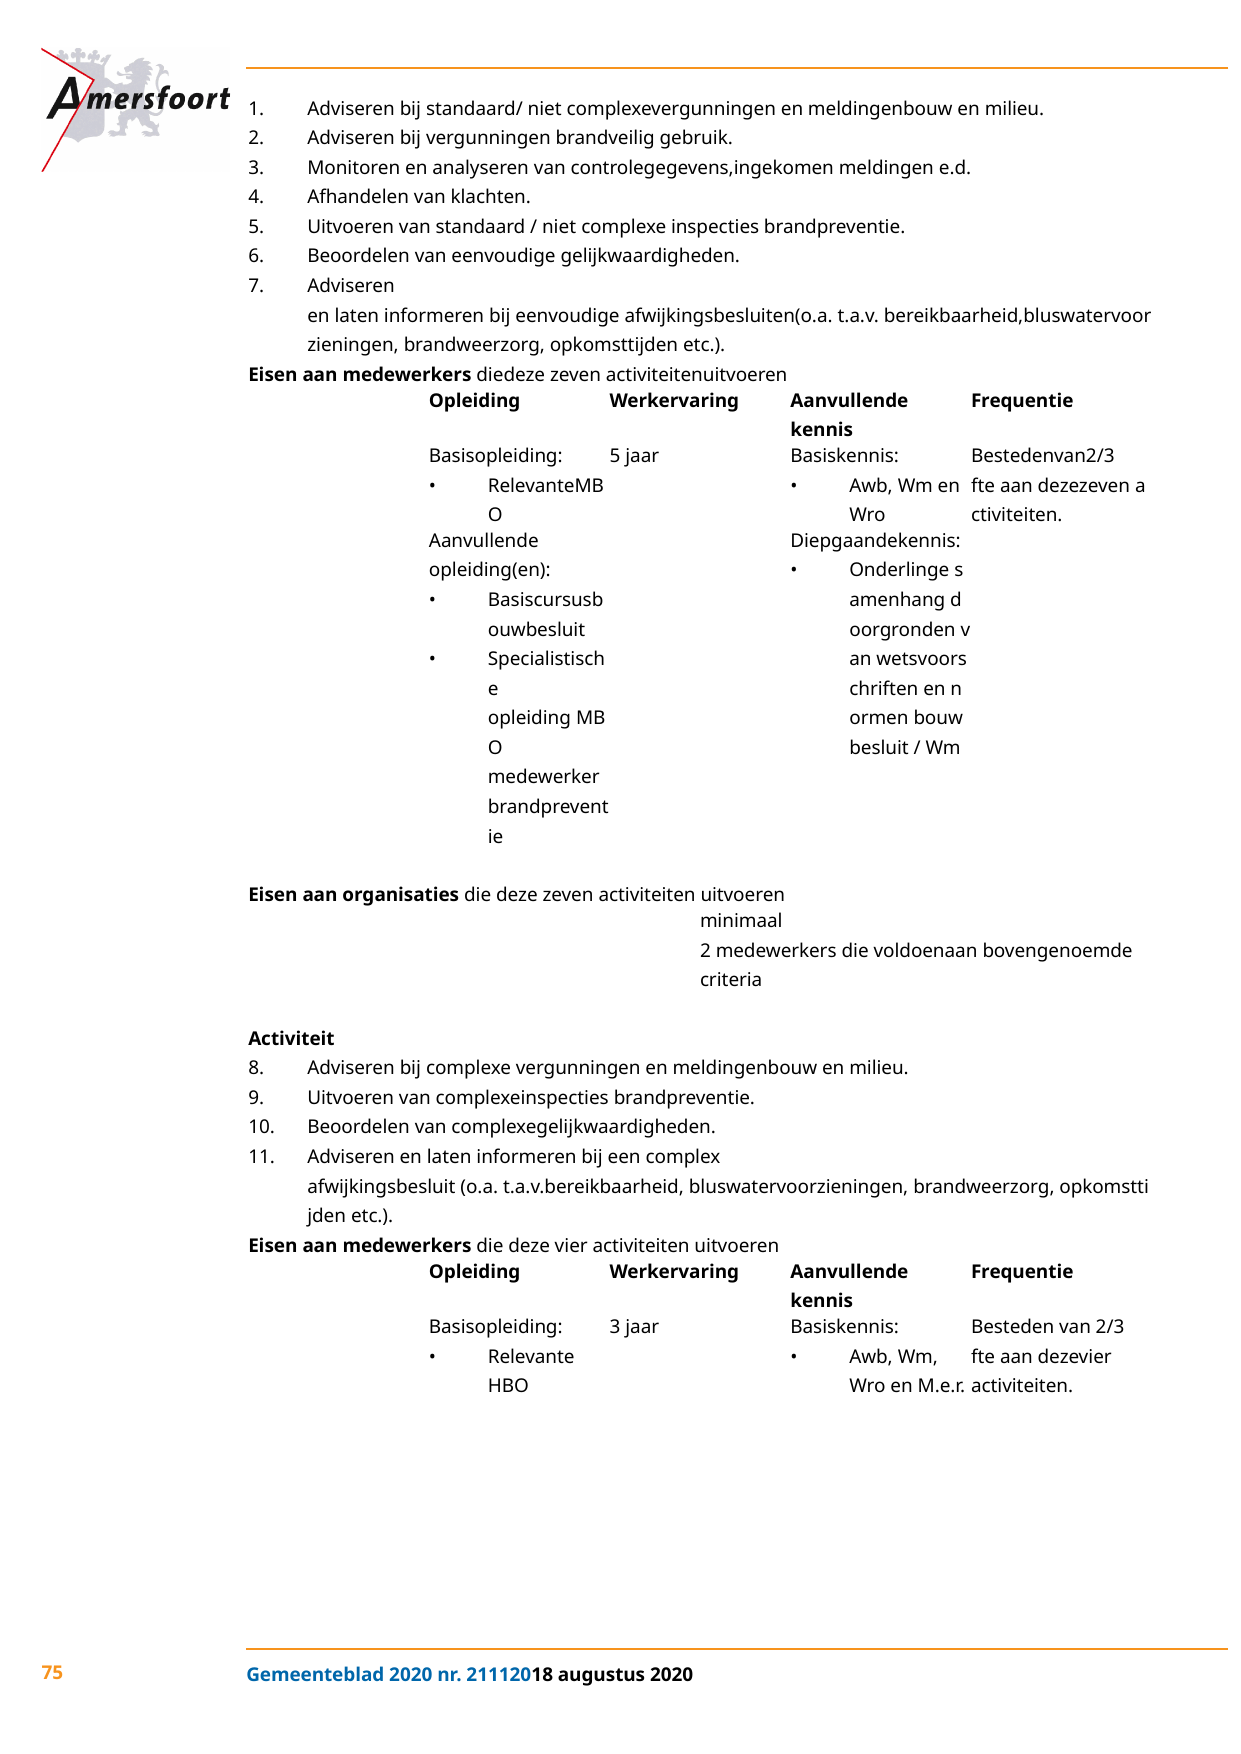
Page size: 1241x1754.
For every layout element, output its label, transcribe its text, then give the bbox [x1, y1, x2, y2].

table_header Eisen aan medewerkers die deze vier activiteiten uitvoeren [248, 1232, 1152, 1258]
table_cell Werkervaring [609, 1258, 790, 1313]
table_cell Basisopleiding: Relevante HBO [429, 1313, 609, 1398]
list Adviseren bij complexe vergunningen en meldingenbouw en milieu. [248, 1054, 1152, 1080]
list Afhandelen van klachten. [248, 183, 1152, 209]
table_cell [248, 907, 700, 992]
list Adviseren bij vergunningen brandveilig gebruik. [248, 124, 1152, 150]
table_cell Aanvullende kennis [790, 1258, 971, 1313]
table_cell 5 jaar [609, 442, 790, 849]
list Beoordelen van complexegelijkwaardigheden. [248, 1114, 1152, 1139]
table_cell Aanvullende opleiding(en): Basiscursusbouwbesluit Specialistische opleiding MBO medewerker brandpreventie [429, 527, 609, 849]
list Uitvoeren van standaard / niet complexe inspecties brandpreventie. [248, 213, 1152, 239]
table_cell Werkervaring [609, 387, 790, 442]
list Beoordelen van eenvoudige gelijkwaardigheden. [248, 243, 1152, 268]
text Activiteit [248, 1025, 1152, 1051]
list Monitoren en analyseren van controlegegevens,ingekomen meldingen e.d. [248, 154, 1152, 180]
table_cell Bestedenvan2/3 fte aan dezezeven activiteiten. [971, 442, 1152, 849]
table_cell Basiskennis: Awb, Wm, Wro en M.e.r. [790, 1313, 971, 1398]
table_cell Frequentie [971, 1258, 1152, 1313]
list Adviseren bij standaard/ niet complexevergunningen en meldingenbouw en milieu. [248, 95, 1152, 121]
table_cell Opleiding [429, 1258, 609, 1313]
table_cell Basiskennis: Awb, Wm en Wro [790, 442, 971, 527]
table_cell [248, 387, 429, 849]
picture [41, 47, 231, 172]
table_cell [248, 1258, 429, 1398]
table_cell Basisopleiding: RelevanteMBO [429, 442, 609, 527]
table_cell Opleiding [429, 387, 609, 442]
list Adviseren en laten informeren bij eenvoudige afwijkingsbesluiten(o.a. t.a.v. bereikbaarheid,bluswatervoorzieningen, brandweerzorg, opkomsttijden etc.). [248, 272, 1152, 357]
table_cell Besteden van 2/3 fte aan dezevier activiteiten. [971, 1313, 1152, 1398]
list Adviseren en laten informeren bij een complex afwijkingsbesluit (o.a. t.a.v.bereikbaarheid, bluswatervoorzieningen, brandweerzorg, opkomsttijden etc.). [248, 1143, 1152, 1228]
table_cell minimaal 2 medewerkers die voldoenaan bovengenoemde criteria [700, 907, 1152, 992]
table_cell Frequentie [971, 387, 1152, 442]
table_header Eisen aan organisaties die deze zeven activiteiten uitvoeren [248, 882, 1152, 907]
list Uitvoeren van complexeinspecties brandpreventie. [248, 1084, 1152, 1110]
table_cell Diepgaandekennis: Onderlinge samenhang doorgronden van wetsvoorschriften en normen bouwbesluit / Wm [790, 527, 971, 849]
table_cell Aanvullende kennis [790, 387, 971, 442]
table_header Eisen aan medewerkers diedeze zeven activiteitenuitvoeren [248, 361, 1152, 387]
table_cell 3 jaar [609, 1313, 790, 1398]
